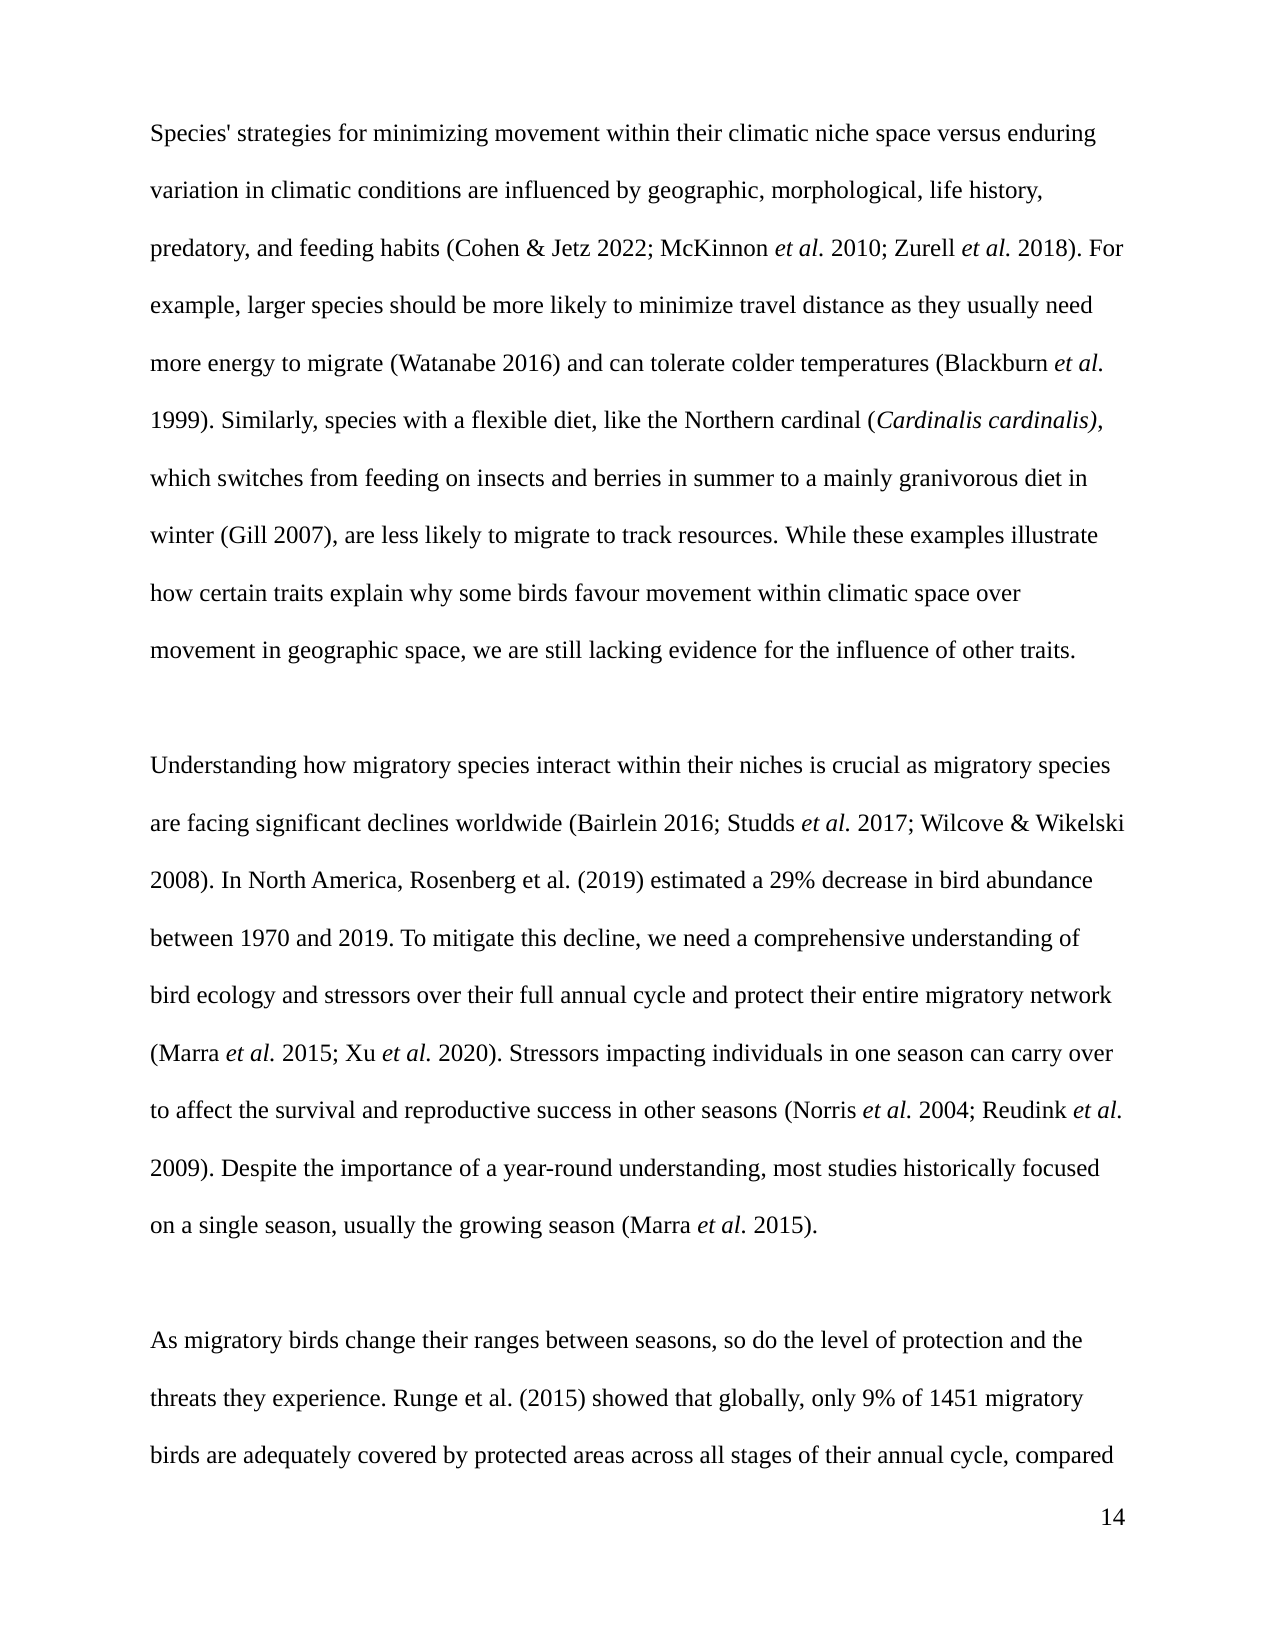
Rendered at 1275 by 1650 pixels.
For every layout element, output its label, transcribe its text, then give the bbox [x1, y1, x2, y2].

text Species' strategies for minimizing movement within their climatic niche space versus enduring variation in climatic conditions are influenced by geographic, morphological, life history, predatory, and feeding habits (Cohen & Jetz 2022; McKinnon et al. 2010; Zurell et al. 2018). For example, larger species should be more likely to minimize travel distance as they usually need more energy to migrate (Watanabe 2016) and can tolerate colder temperatures (Blackburn et al. 1999). Similarly, species with a flexible diet, like the Northern cardinal (Cardinalis cardinalis), which switches from feeding on insects and berries in summer to a mainly granivorous diet in winter (Gill 2007), are less likely to migrate to track resources. While these examples illustrate how certain traits explain why some birds favour movement within climatic space over movement in geographic space, we are still lacking evidence for the influence of other traits. [150, 118, 1125, 664]
text Understanding how migratory species interact within their niches is crucial as migratory species are facing significant declines worldwide (Bairlein 2016; Studds et al. 2017; Wilcove & Wikelski 2008). In North America, Rosenberg et al. (2019) estimated a 29% decrease in bird abundance between 1970 and 2019. To mitigate this decline, we need a comprehensive understanding of bird ecology and stressors over their full annual cycle and protect their entire migratory network (Marra et al. 2015; Xu et al. 2020). Stressors impacting individuals in one season can carry over to affect the survival and reproductive success in other seasons (Norris et al. 2004; Reudink et al. 2009). Despite the importance of a year-round understanding, most studies historically focused on a single season, usually the growing season (Marra et al. 2015). [150, 751, 1125, 1239]
text As migratory birds change their ranges between seasons, so do the level of protection and the threats they experience. Runge et al. (2015) showed that globally, only 9% of 1451 migratory birds are adequately covered by protected areas across all stages of their annual cycle, compared [150, 1326, 1125, 1469]
